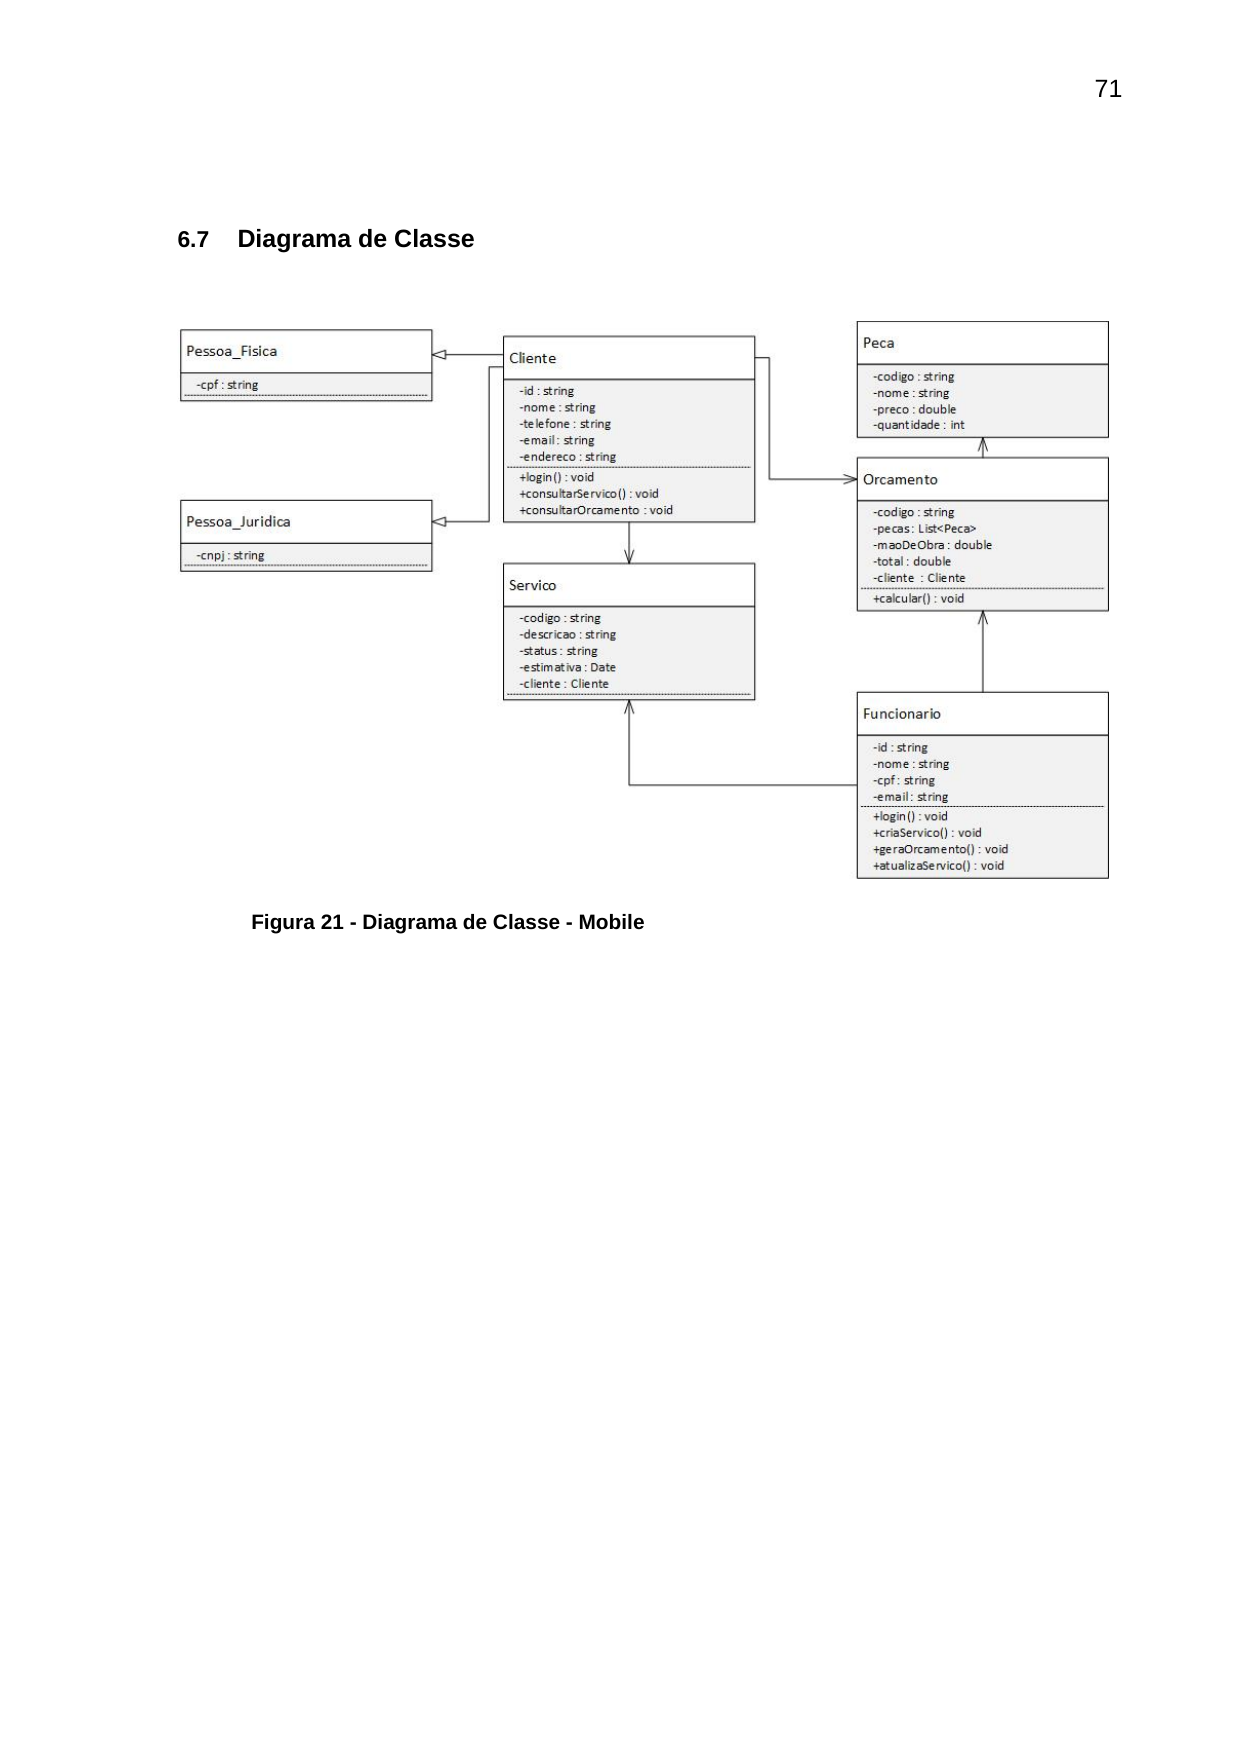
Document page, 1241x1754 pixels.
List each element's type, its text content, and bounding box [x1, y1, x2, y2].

subtitle Diagrama de Classe [177, 224, 1122, 253]
picture [177, 321, 1110, 881]
text Figura 21 - Diagrama de Classe - Mobile [177, 910, 1122, 934]
